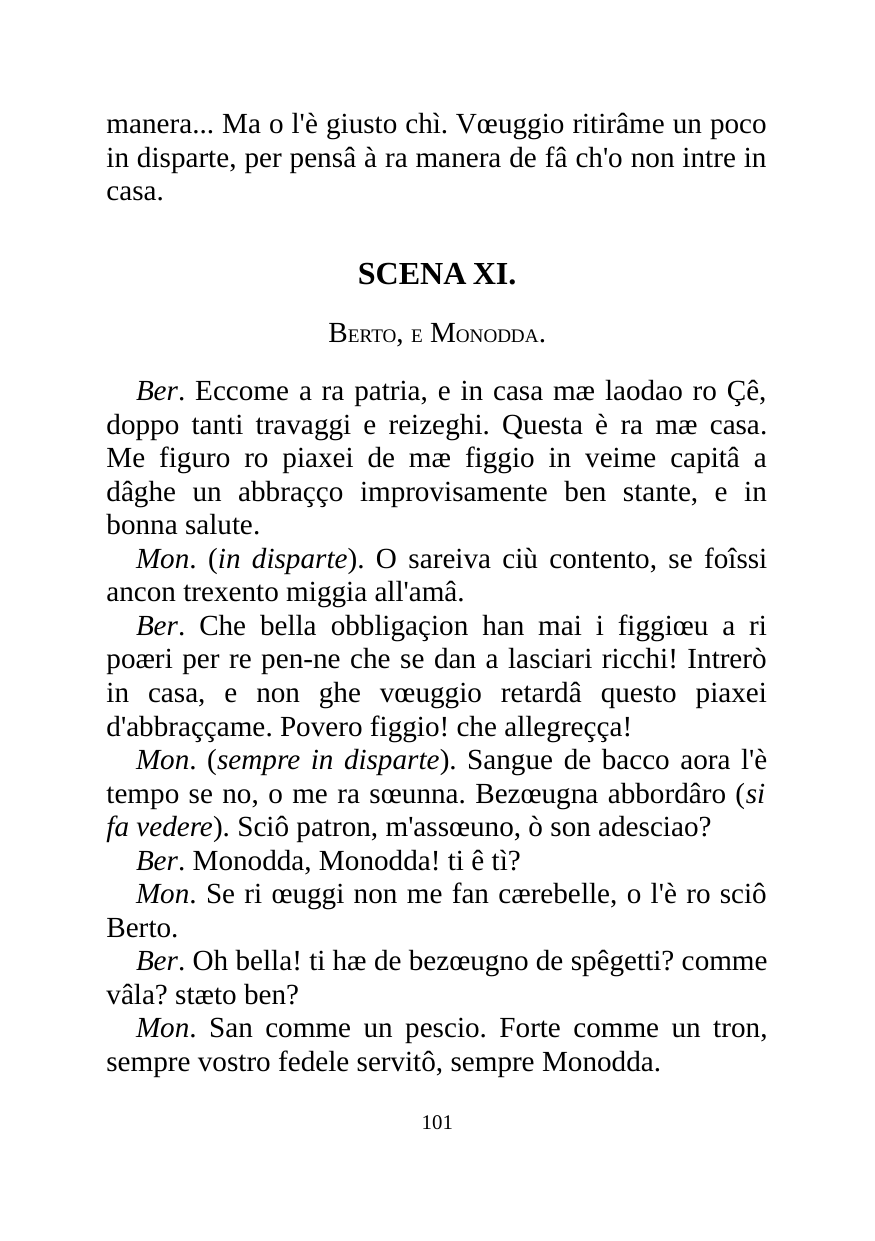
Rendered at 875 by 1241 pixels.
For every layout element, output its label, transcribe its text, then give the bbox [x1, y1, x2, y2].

text Mon. San comme un pescio. Forte comme un tron, sempre vostro fedele servitô, sempre Monodda. [106, 1011, 768, 1078]
text Mon. (sempre in disparte). Sangue de bacco aora l'è tempo se no, o me ra sœunna. Bezœugna abbordâro (si fa vedere). Sciô patron, m'assœuno, ò son adesciao? [106, 742, 768, 843]
subtitle SCENA XI. [106, 254, 768, 291]
text Ber. Monodda, Monodda! ti ê tì? [106, 843, 768, 876]
text Ber. Eccome a ra patria, e in casa mæ laodao ro Çê, doppo tanti travaggi e reizeghi. Questa è ra mæ casa. Me figuro ro piaxei de mæ figgio in veime capitâ a dâghe un abbraçço improvisamente ben stante, e in bonna salute. [106, 373, 768, 541]
text Mon. (in disparte). O sareiva ciù contento, se foîssi ancon trexento miggia all'amâ. [106, 541, 768, 608]
text manera... Ma o l'è giusto chì. Vœuggio ritirâme un poco in disparte, per pensâ à ra manera de fâ ch'o non intre in casa. [106, 106, 768, 207]
text Ber. Oh bella! ti hæ de bezœugno de spêgetti? comme vâla? stæto ben? [106, 943, 768, 1011]
text Mon. Se ri œuggi non me fan cærebelle, o l'è ro sciô Berto. [106, 876, 768, 943]
text Ber. Che bella obbligaçion han mai i figgiœu a ri poæri per re pen-ne che se dan a lasciari ricchi! Intrerò in casa, e non ghe vœuggio retardâ questo piaxei d'abbraççame. Povero figgio! che allegreçça! [106, 608, 768, 742]
text Berto, e Monodda. [106, 315, 768, 348]
